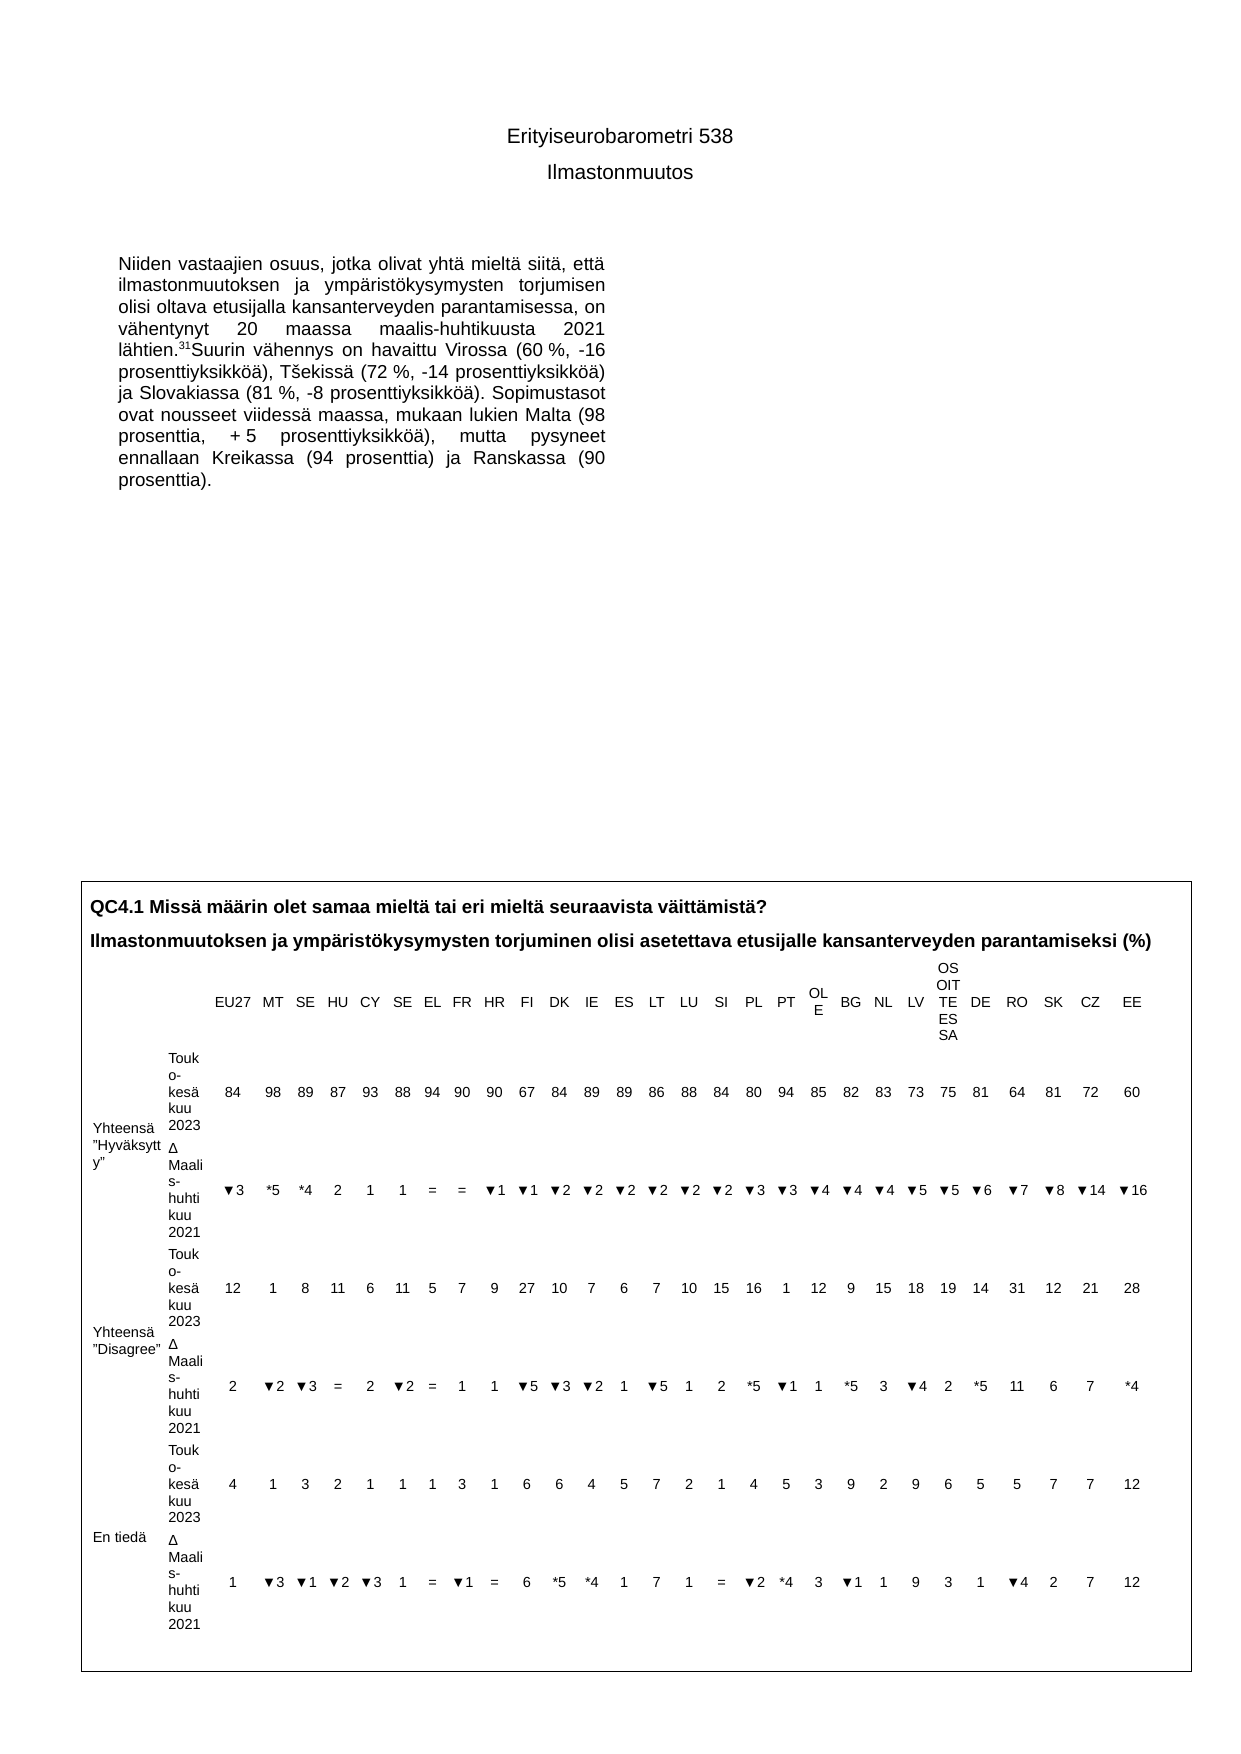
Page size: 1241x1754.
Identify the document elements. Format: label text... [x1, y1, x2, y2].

table_cell 11 [386, 1243, 419, 1333]
table_header SI [705, 957, 737, 1047]
table_cell 90 [446, 1047, 478, 1136]
table_cell ▼1 [835, 1529, 867, 1635]
table_cell 9 [900, 1439, 932, 1529]
text Niiden vastaajien osuus, jotka olivat yhtä mieltä siitä, että ilmastonmuutoksen ja ympäristökysymysten torjumisen olisi oltava etusijalla kansanterveyden parantamisessa, on vähentynyt 20 maassa maalis-huhtikuusta 2021 lähtien.Suurin vähennys on havaittu Virossa (60 %, -16 prosenttiyksikköä), Tšekissä (72 %, -14 prosenttiyksikköä) ja Slovakiassa (81 %, -8 prosenttiyksikköä). Sopimustasot ovat nousseet viidessä maassa, mukaan lukien Malta (98 prosenttia, + 5 prosenttiyksikköä), mutta pysyneet ennallaan Kreikassa (94 prosenttia) ja Ranskassa (90 prosenttia). [118, 253, 605, 490]
table_header EL [419, 957, 446, 1047]
table_cell ▼5 [900, 1136, 932, 1243]
table_cell En tiedä [90, 1439, 165, 1635]
table_cell 7 [640, 1439, 673, 1529]
table_cell ▼5 [511, 1333, 543, 1439]
table_header SE [289, 957, 322, 1047]
table_cell 1 [386, 1529, 419, 1635]
table_cell 98 [257, 1047, 289, 1136]
table_cell 12 [209, 1243, 257, 1333]
table_cell *5 [257, 1136, 289, 1243]
table_cell 1 [354, 1136, 386, 1243]
table_cell 4 [209, 1439, 257, 1529]
table_cell 80 [738, 1047, 770, 1136]
table_cell 9 [900, 1529, 932, 1635]
table_cell ▼3 [289, 1333, 322, 1439]
table_cell ▼3 [543, 1333, 575, 1439]
table_cell *4 [770, 1529, 802, 1635]
table_header HU [322, 957, 354, 1047]
table_cell 5 [608, 1439, 640, 1529]
table_header RO [997, 957, 1037, 1047]
table_cell 3 [289, 1439, 322, 1529]
table_cell 1 [802, 1333, 835, 1439]
table_cell 73 [900, 1047, 932, 1136]
table_cell ▼4 [900, 1333, 932, 1439]
table_cell ▼3 [209, 1136, 257, 1243]
table_header FR [446, 957, 478, 1047]
table_cell 1 [257, 1243, 289, 1333]
table_cell = [705, 1529, 737, 1635]
table_cell *4 [1111, 1333, 1153, 1439]
table_cell Yhteensä ”Disagree” [90, 1243, 165, 1439]
table_header LV [900, 957, 932, 1047]
table_cell 3 [802, 1529, 835, 1635]
table_cell 6 [932, 1439, 964, 1529]
table_cell 7 [575, 1243, 608, 1333]
text Ilmastonmuutoksen ja ympäristökysymysten torjuminen olisi asetettava etusijalle kansanterveyden parantamiseksi (%) [90, 929, 1183, 951]
table_cell 8 [289, 1243, 322, 1333]
table_cell 84 [209, 1047, 257, 1136]
table_cell 15 [705, 1243, 737, 1333]
table_header BG [835, 957, 867, 1047]
table_cell *4 [575, 1529, 608, 1635]
table_cell 12 [1111, 1439, 1153, 1529]
table_cell 7 [640, 1529, 673, 1635]
table_cell 88 [386, 1047, 419, 1136]
table_cell 87 [322, 1047, 354, 1136]
table_header OSOITTEESSA [932, 957, 964, 1047]
table_cell *5 [543, 1529, 575, 1635]
table_header [90, 957, 165, 1047]
table_cell ▼4 [997, 1529, 1037, 1635]
table_cell 1 [867, 1529, 899, 1635]
table_cell 31 [997, 1243, 1037, 1333]
table_cell ▼8 [1037, 1136, 1069, 1243]
table_cell 5 [419, 1243, 446, 1333]
table_cell 94 [770, 1047, 802, 1136]
table_cell 1 [354, 1439, 386, 1529]
table_cell 6 [511, 1529, 543, 1635]
table_cell 10 [543, 1243, 575, 1333]
table_cell 1 [478, 1333, 511, 1439]
table_header [165, 957, 209, 1047]
table_cell 94 [419, 1047, 446, 1136]
table_cell 1 [705, 1439, 737, 1529]
table_cell 82 [835, 1047, 867, 1136]
table_header EE [1111, 957, 1153, 1047]
table_cell 60 [1111, 1047, 1153, 1136]
table_cell 9 [478, 1243, 511, 1333]
table_cell 1 [257, 1439, 289, 1529]
table_cell ▼1 [511, 1136, 543, 1243]
table_cell ▼3 [354, 1529, 386, 1635]
table_header SE [386, 957, 419, 1047]
table_cell = [419, 1136, 446, 1243]
table_cell 2 [354, 1333, 386, 1439]
table_cell 12 [1037, 1243, 1069, 1333]
table_cell 1 [964, 1529, 997, 1635]
table_cell ▼2 [673, 1136, 705, 1243]
table_header CZ [1070, 957, 1111, 1047]
table_cell 1 [419, 1439, 446, 1529]
table_cell 5 [997, 1439, 1037, 1529]
table_cell ▼2 [738, 1529, 770, 1635]
table_cell ▼2 [705, 1136, 737, 1243]
table_cell ▼6 [964, 1136, 997, 1243]
table_header EU27 [209, 957, 257, 1047]
table_cell 83 [867, 1047, 899, 1136]
table_cell 1 [386, 1439, 419, 1529]
table_cell 18 [900, 1243, 932, 1333]
table_cell 2 [322, 1136, 354, 1243]
table_cell Yhteensä ”Hyväksytty” [90, 1047, 165, 1243]
table_cell 14 [964, 1243, 997, 1333]
table_header LU [673, 957, 705, 1047]
table_cell *4 [289, 1136, 322, 1243]
table_cell 10 [673, 1243, 705, 1333]
table_cell 1 [608, 1333, 640, 1439]
table_cell 64 [997, 1047, 1037, 1136]
table_cell 67 [511, 1047, 543, 1136]
table_cell ▼14 [1070, 1136, 1111, 1243]
table_cell ▼5 [932, 1136, 964, 1243]
table_cell 2 [867, 1439, 899, 1529]
table_cell = [478, 1529, 511, 1635]
table_cell 19 [932, 1243, 964, 1333]
table_cell ▼3 [738, 1136, 770, 1243]
table_header DK [543, 957, 575, 1047]
table_cell 84 [705, 1047, 737, 1136]
table_cell 7 [1037, 1439, 1069, 1529]
table_cell 9 [835, 1243, 867, 1333]
table_cell ▼7 [997, 1136, 1037, 1243]
table_cell 89 [575, 1047, 608, 1136]
table_header PL [738, 957, 770, 1047]
table_cell ▼3 [257, 1529, 289, 1635]
table_header ES [608, 957, 640, 1047]
table_cell 93 [354, 1047, 386, 1136]
table_cell ▼5 [640, 1333, 673, 1439]
table_cell 6 [608, 1243, 640, 1333]
table_cell 6 [1037, 1333, 1069, 1439]
table_cell = [322, 1333, 354, 1439]
table_cell ▼2 [257, 1333, 289, 1439]
table_cell 6 [511, 1439, 543, 1529]
table_cell *5 [964, 1333, 997, 1439]
table_cell 12 [1111, 1529, 1153, 1635]
table_cell ▼2 [386, 1333, 419, 1439]
table_cell ▼2 [575, 1333, 608, 1439]
table_cell ▼1 [770, 1333, 802, 1439]
text QC4.1 Missä määrin olet samaa mieltä tai eri mieltä seuraavista väittämistä? [90, 896, 1183, 918]
table_cell ▼16 [1111, 1136, 1153, 1243]
table_cell *5 [738, 1333, 770, 1439]
table_cell 1 [673, 1333, 705, 1439]
table_cell Touko-kesäkuu 2023 [165, 1047, 209, 1136]
table_header CY [354, 957, 386, 1047]
table_cell 5 [964, 1439, 997, 1529]
table_cell 1 [478, 1439, 511, 1529]
table_cell 9 [835, 1439, 867, 1529]
table_cell 21 [1070, 1243, 1111, 1333]
table_cell 7 [1070, 1529, 1111, 1635]
table_cell 81 [964, 1047, 997, 1136]
table_cell ▼2 [543, 1136, 575, 1243]
table_cell 3 [932, 1529, 964, 1635]
table_cell 86 [640, 1047, 673, 1136]
table_cell 1 [386, 1136, 419, 1243]
table_cell 85 [802, 1047, 835, 1136]
table_header SK [1037, 957, 1069, 1047]
table_cell 1 [673, 1529, 705, 1635]
table_cell ▼1 [478, 1136, 511, 1243]
table_cell 2 [322, 1439, 354, 1529]
table_cell = [419, 1529, 446, 1635]
table_cell 90 [478, 1047, 511, 1136]
table_cell 84 [543, 1047, 575, 1136]
table_cell *5 [835, 1333, 867, 1439]
table_cell 27 [511, 1243, 543, 1333]
table_cell 1 [209, 1529, 257, 1635]
table_cell ▼2 [608, 1136, 640, 1243]
table_header LT [640, 957, 673, 1047]
table_header HR [478, 957, 511, 1047]
table_cell ▼3 [770, 1136, 802, 1243]
table_cell 1 [446, 1333, 478, 1439]
table_cell 2 [673, 1439, 705, 1529]
table_cell 2 [209, 1333, 257, 1439]
table_cell Touko-kesäkuu 2023 [165, 1243, 209, 1333]
table_cell 11 [997, 1333, 1037, 1439]
table_cell 89 [289, 1047, 322, 1136]
table_cell 6 [543, 1439, 575, 1529]
table_header FI [511, 957, 543, 1047]
table_cell ▼4 [867, 1136, 899, 1243]
table_cell 89 [608, 1047, 640, 1136]
table_cell 4 [738, 1439, 770, 1529]
table_cell 5 [770, 1439, 802, 1529]
table_cell 81 [1037, 1047, 1069, 1136]
table_cell 2 [932, 1333, 964, 1439]
table_cell 4 [575, 1439, 608, 1529]
table_cell 12 [802, 1243, 835, 1333]
table_header MT [257, 957, 289, 1047]
table_cell Touko-kesäkuu 2023 [165, 1439, 209, 1529]
table_cell ▼1 [289, 1529, 322, 1635]
table_cell 1 [770, 1243, 802, 1333]
table_cell = [419, 1333, 446, 1439]
table_cell Δ Maalis-huhtikuu 2021 [165, 1333, 209, 1439]
table_cell 16 [738, 1243, 770, 1333]
table_cell 75 [932, 1047, 964, 1136]
table_header PT [770, 957, 802, 1047]
table_cell 3 [446, 1439, 478, 1529]
table_cell 3 [802, 1439, 835, 1529]
table_cell ▼4 [835, 1136, 867, 1243]
table_header NL [867, 957, 899, 1047]
table_cell ▼4 [802, 1136, 835, 1243]
table_header OLE [802, 957, 835, 1047]
table_cell Δ Maalis-huhtikuu 2021 [165, 1529, 209, 1635]
table_cell 7 [446, 1243, 478, 1333]
table_cell 11 [322, 1243, 354, 1333]
table_cell 7 [640, 1243, 673, 1333]
table_cell 2 [1037, 1529, 1069, 1635]
table_header IE [575, 957, 608, 1047]
table_header DE [964, 957, 997, 1047]
table_cell 7 [1070, 1333, 1111, 1439]
table_cell 3 [867, 1333, 899, 1439]
table_cell 88 [673, 1047, 705, 1136]
table_cell 1 [608, 1529, 640, 1635]
table_cell 15 [867, 1243, 899, 1333]
table_cell 72 [1070, 1047, 1111, 1136]
table_cell ▼2 [322, 1529, 354, 1635]
table_cell 7 [1070, 1439, 1111, 1529]
table_cell 6 [354, 1243, 386, 1333]
table_cell = [446, 1136, 478, 1243]
table_cell Δ Maalis-huhtikuu 2021 [165, 1136, 209, 1243]
table_cell ▼2 [640, 1136, 673, 1243]
table_cell 2 [705, 1333, 737, 1439]
table_cell ▼2 [575, 1136, 608, 1243]
table_cell ▼1 [446, 1529, 478, 1635]
table_cell 28 [1111, 1243, 1153, 1333]
